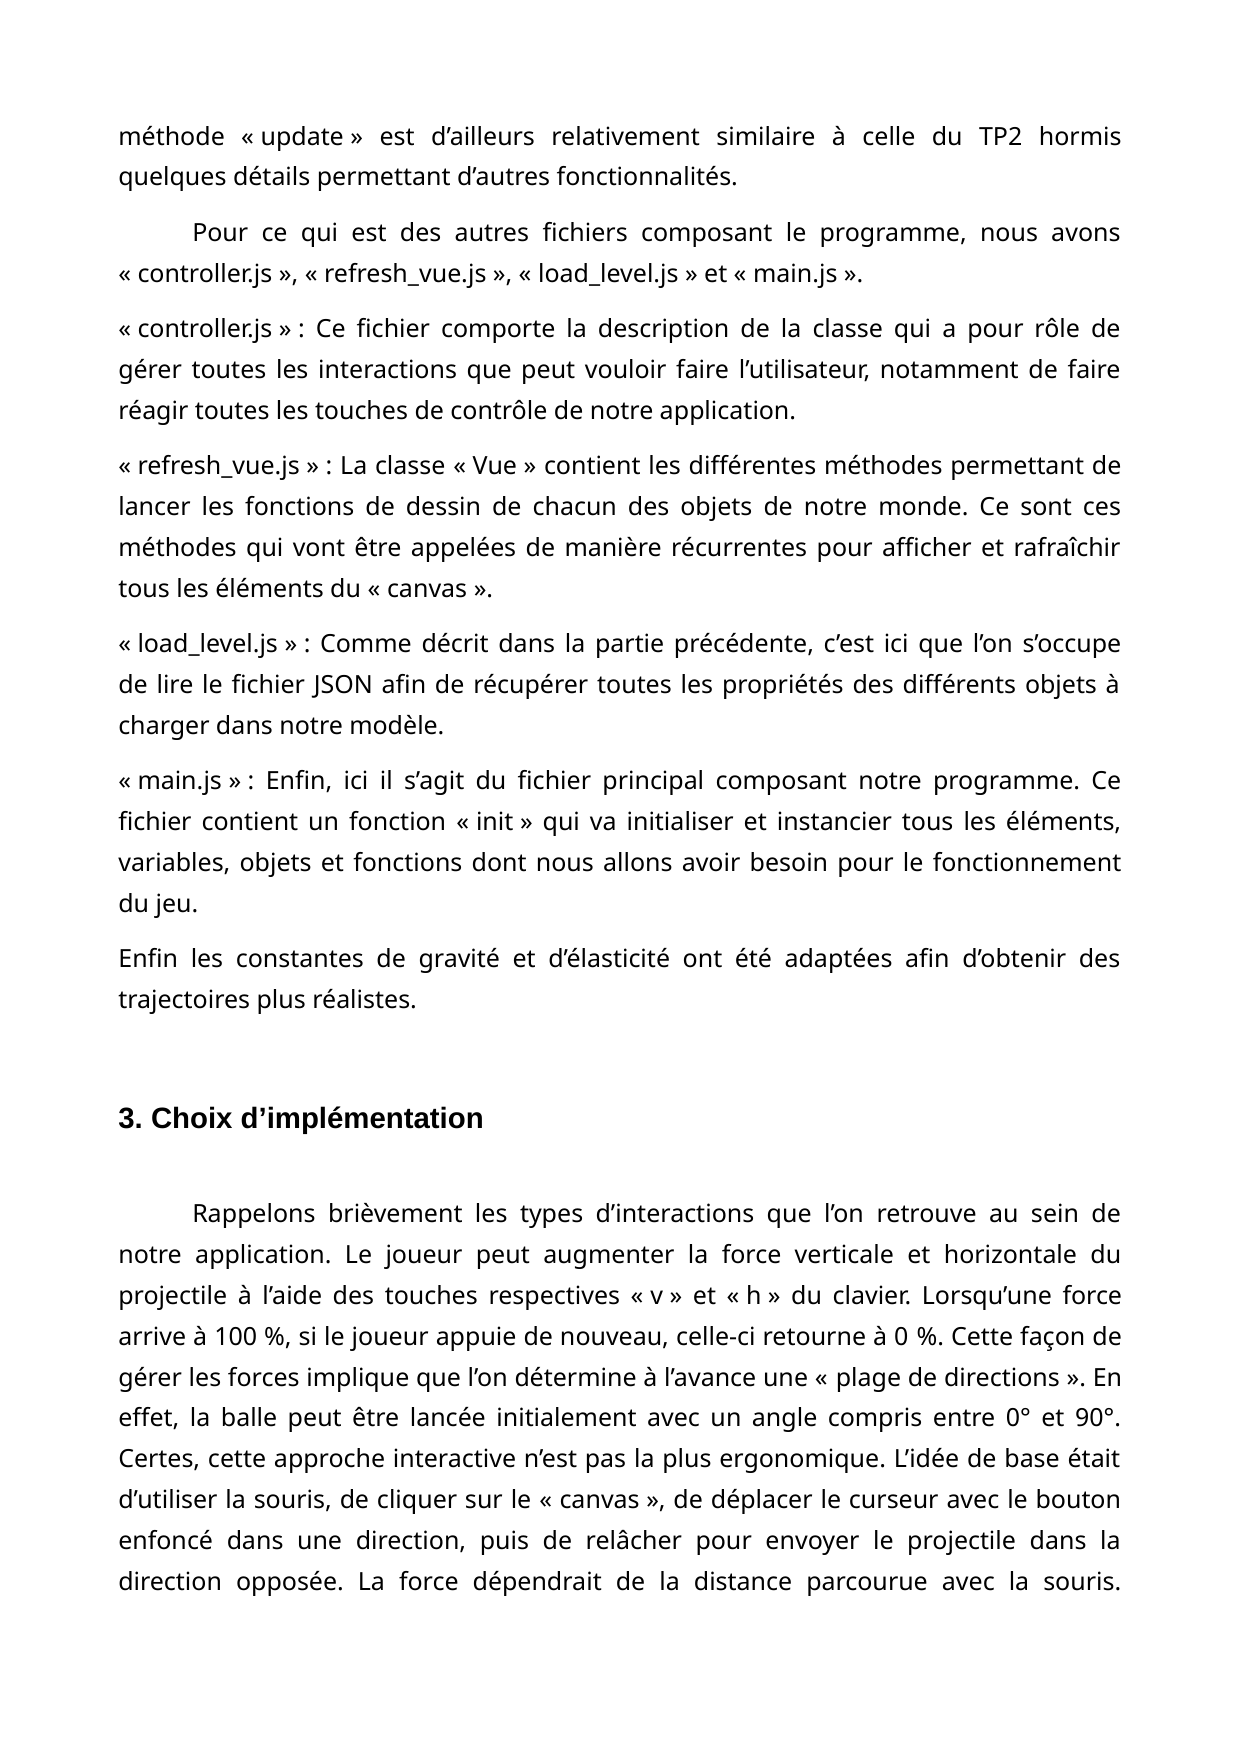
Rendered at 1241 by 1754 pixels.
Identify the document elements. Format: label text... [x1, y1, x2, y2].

text « refresh_vue.js » : La classe « Vue » contient les différentes méthodes permettant de lancer les fonctions de dessin de chacun des objets de notre monde. Ce sont ces méthodes qui vont être appelées de manière récurrentes pour afficher et rafraîchir tous les éléments du « canvas ». [118, 448, 1122, 604]
text Enfin les constantes de gravité et d’élasticité ont été adaptées afin d’obtenir des trajectoires plus réalistes. [118, 941, 1122, 1016]
text Pour ce qui est des autres fichiers composant le programme, nous avons « controller.js », « refresh_vue.js », « load_level.js » et « main.js ». [118, 214, 1122, 289]
text « controller.js » : Ce fichier comporte la description de la classe qui a pour rôle de gérer toutes les interactions que peut vouloir faire l’utilisateur, notamment de faire réagir toutes les touches de contrôle de notre application. [118, 311, 1122, 426]
text Rappelons brièvement les types d’interactions que l’on retrouve au sein de notre application. Le joueur peut augmenter la force verticale et horizontale du projectile à l’aide des touches respectives « v » et « h » du clavier. Lorsqu’une force arrive à 100 %, si le joueur appuie de nouveau, celle-ci retourne à 0 %. Cette façon de gérer les forces implique que l’on détermine à l’avance une « plage de directions ». En effet, la balle peut être lancée initialement avec un angle compris entre 0° et 90°. Certes, cette approche interactive n’est pas la plus ergonomique. L’idée de base était d’utiliser la souris, de cliquer sur le « canvas », de déplacer le curseur avec le bouton enfoncé dans une direction, puis de relâcher pour envoyer le projectile dans la direction opposée. La force dépendrait de la distance parcourue avec la souris. [118, 1196, 1122, 1597]
text « load_level.js » : Comme décrit dans la partie précédente, c’est ici que l’on s’occupe de lire le fichier JSON afin de récupérer toutes les propriétés des différents objets à charger dans notre modèle. [118, 626, 1122, 741]
text « main.js » : Enfin, ici il s’agit du fichier principal composant notre programme. Ce fichier contient un fonction « init » qui va initialiser et instancier tous les éléments, variables, objets et fonctions dont nous allons avoir besoin pour le fonctionnement du jeu. [118, 763, 1122, 919]
subtitle 3. Choix d’implémentation [118, 1101, 1122, 1134]
text méthode « update » est d’ailleurs relativement similaire à celle du TP2 hormis quelques détails permettant d’autres fonctionnalités. [118, 118, 1122, 193]
